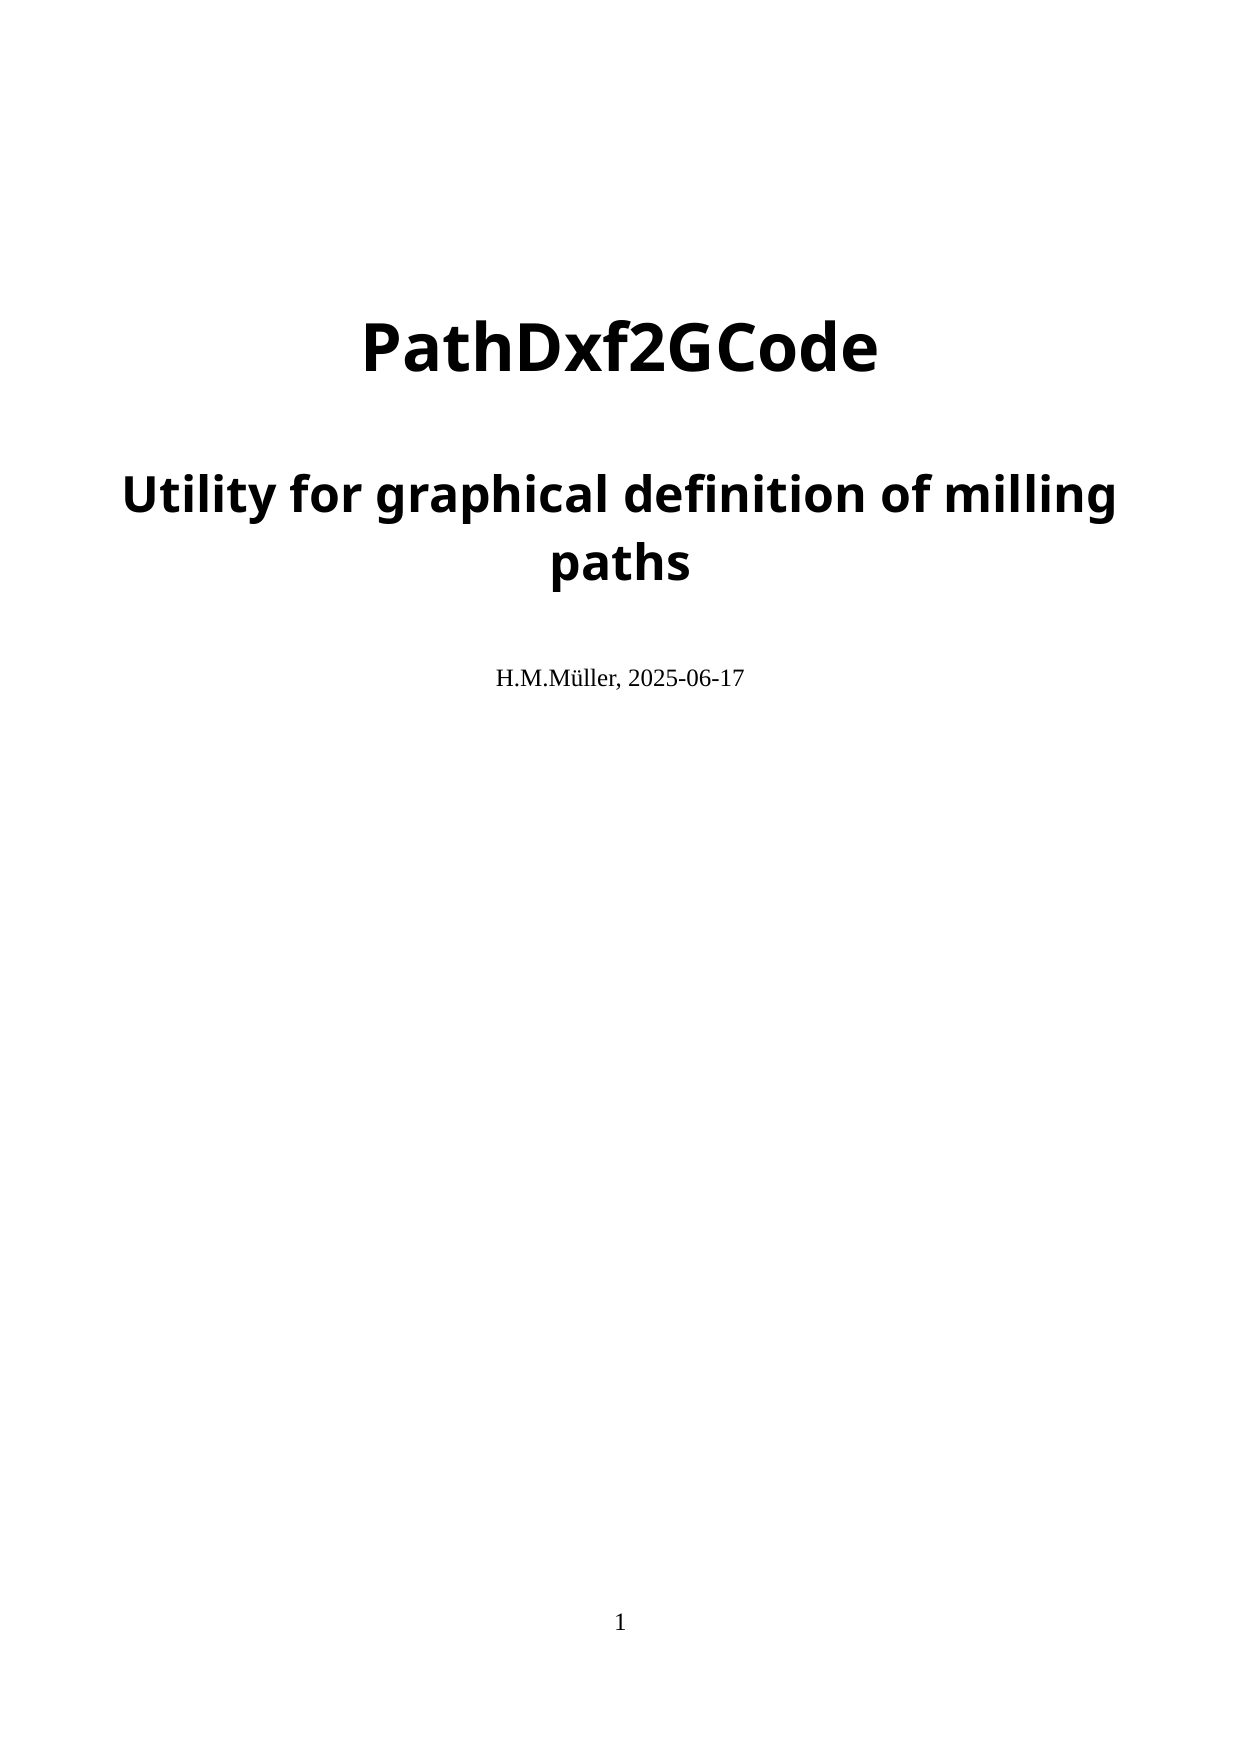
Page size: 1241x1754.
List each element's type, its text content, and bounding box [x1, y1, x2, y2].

text PathDxf2GCode [118, 300, 1122, 391]
text Utility for graphical definition of milling paths [118, 459, 1122, 595]
text H.M.Müller, 2025-06-17 [118, 663, 1122, 692]
